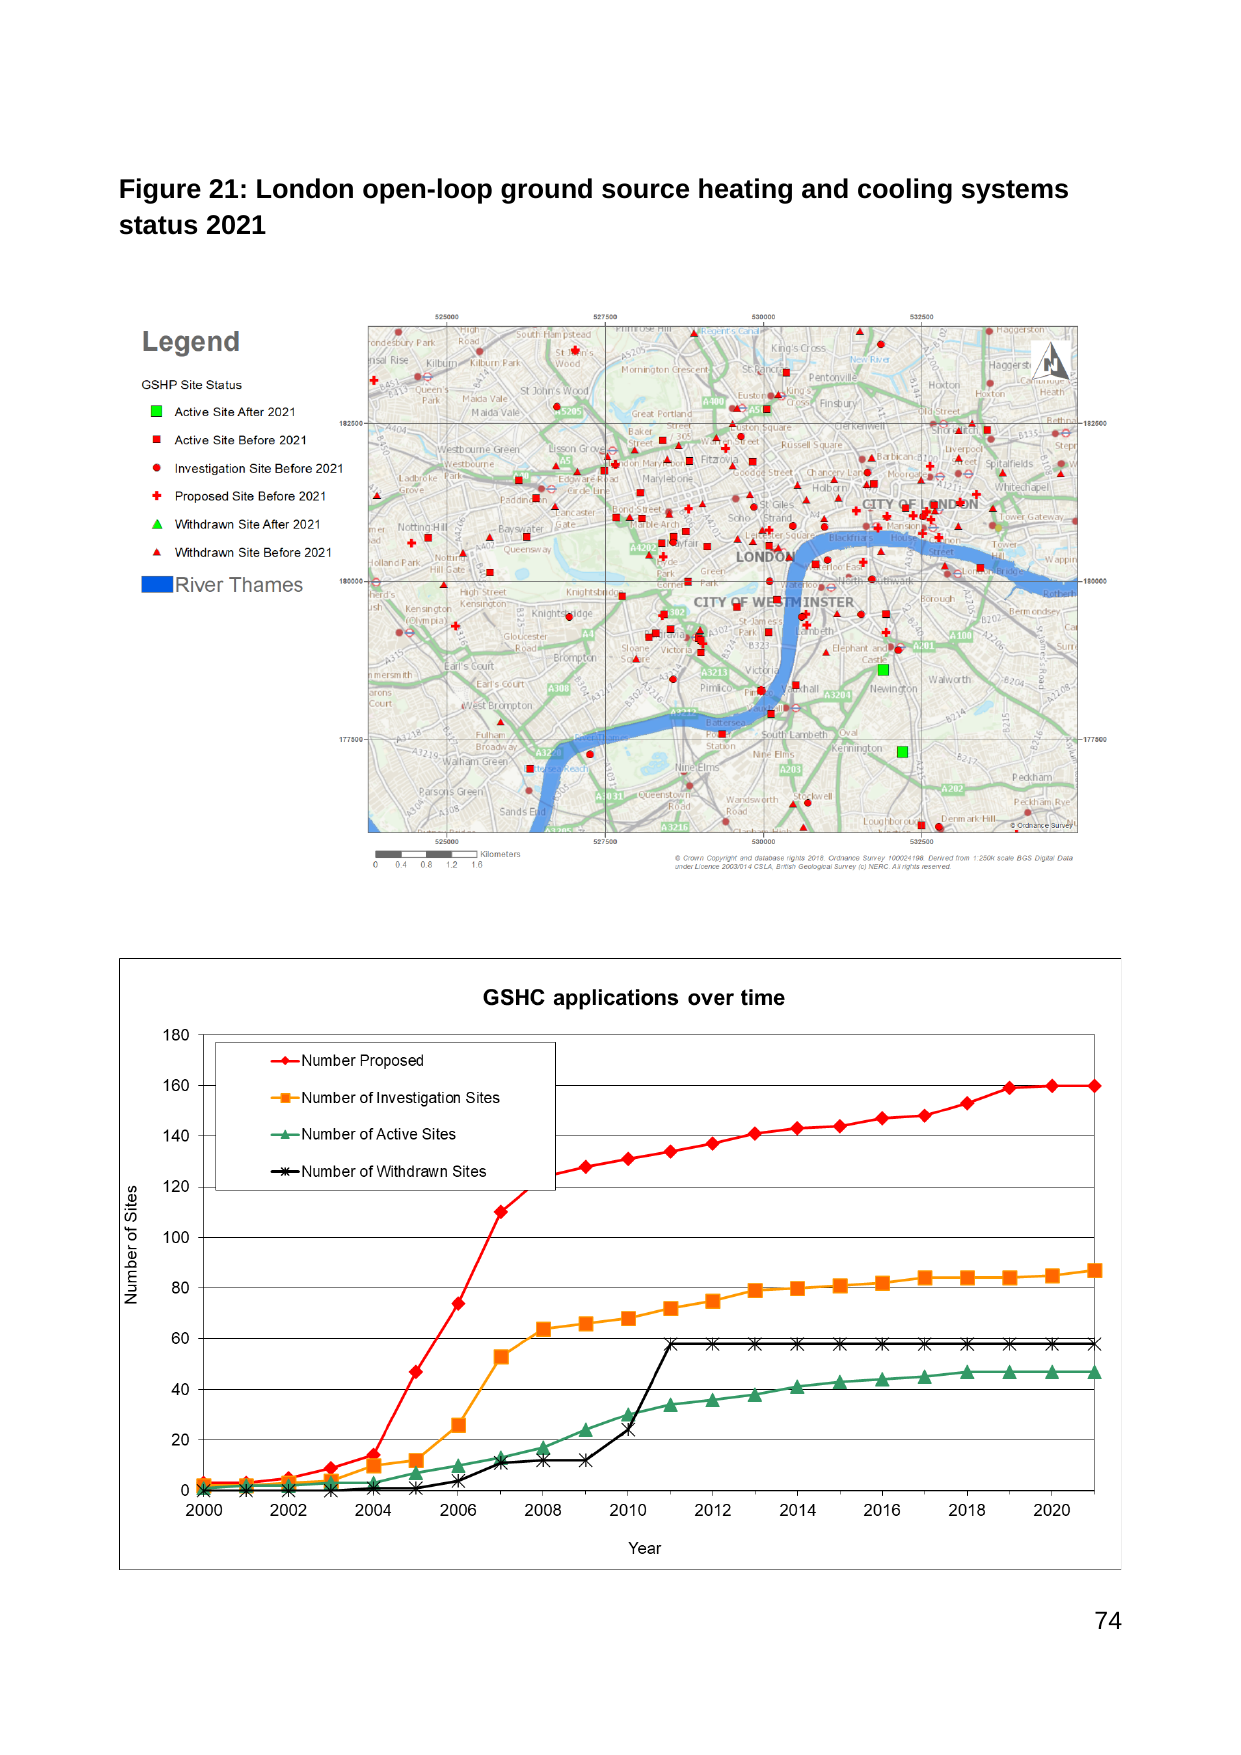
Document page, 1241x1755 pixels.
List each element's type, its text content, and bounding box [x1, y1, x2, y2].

subtitle Figure 21: London open-loop ground source heating and cooling systems status 2021 [118, 173, 1122, 240]
